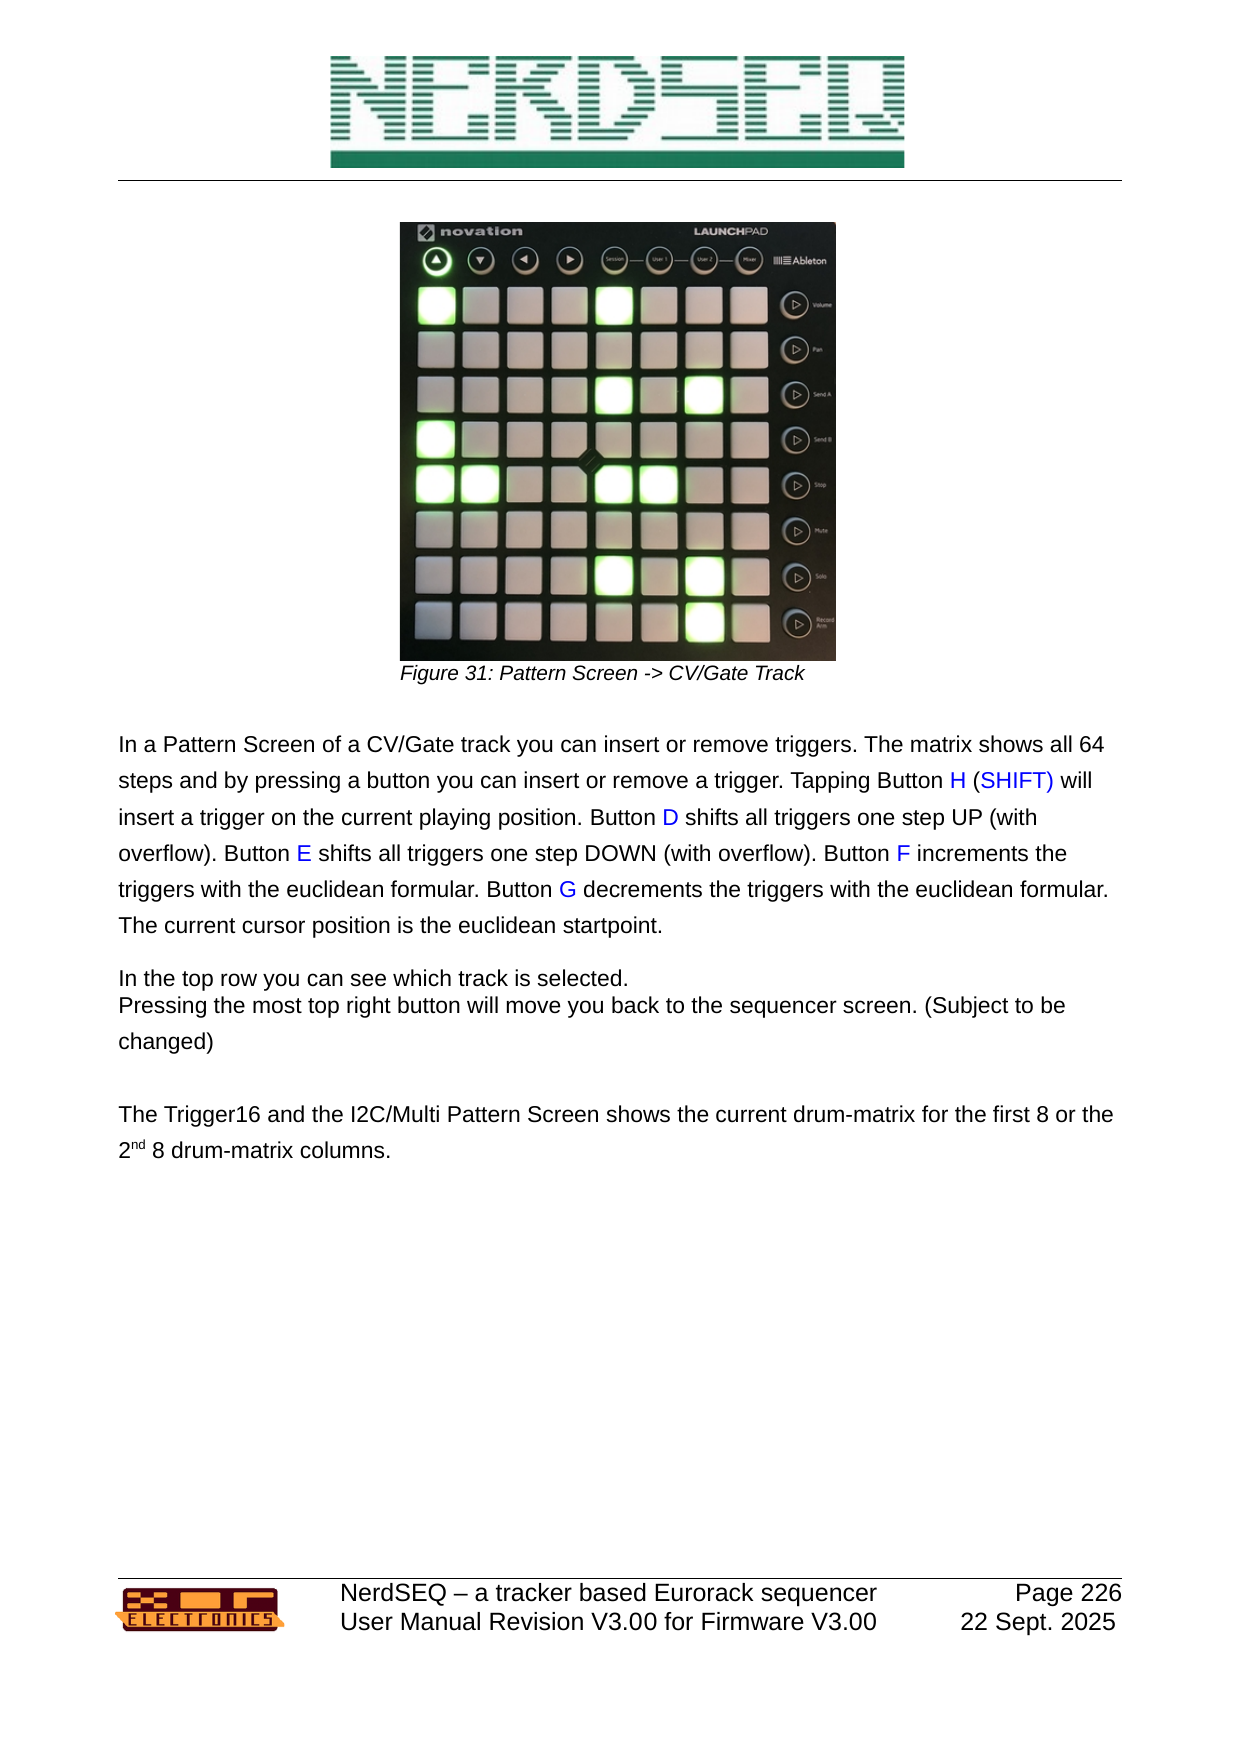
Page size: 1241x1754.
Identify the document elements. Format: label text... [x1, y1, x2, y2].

picture [399, 222, 836, 661]
text In a Pattern Screen of a CV/Gate track you can insert or remove triggers. The matrix shows all 64 steps and by pressing a button you can insert or remove a trigger. Tapping Button H (SHIFT) will insert a trigger on the current playing position. Button D shifts all triggers one step UP (with overflow). Button E shifts all triggers one step DOWN (with overflow). Button F increments the triggers with the euclidean formular. Button G decrements the triggers with the euclidean formular. [118, 731, 1122, 902]
text Figure 31: Pattern Screen -> CV/Gate Track [400, 658, 840, 684]
text The Trigger16 and the I2C/Multi Pattern Screen shows the current drum-matrix for the first 8 or the 2nd 8 drum-matrix columns. [118, 1101, 1122, 1163]
picture [330, 56, 905, 168]
text Pressing the most top right button will move you back to the sequencer screen. (Subject to be changed) [118, 992, 1122, 1054]
picture [115, 1584, 285, 1634]
text The current cursor position is the euclidean startpoint. In the top row you can see which track is selected. [118, 912, 1122, 992]
